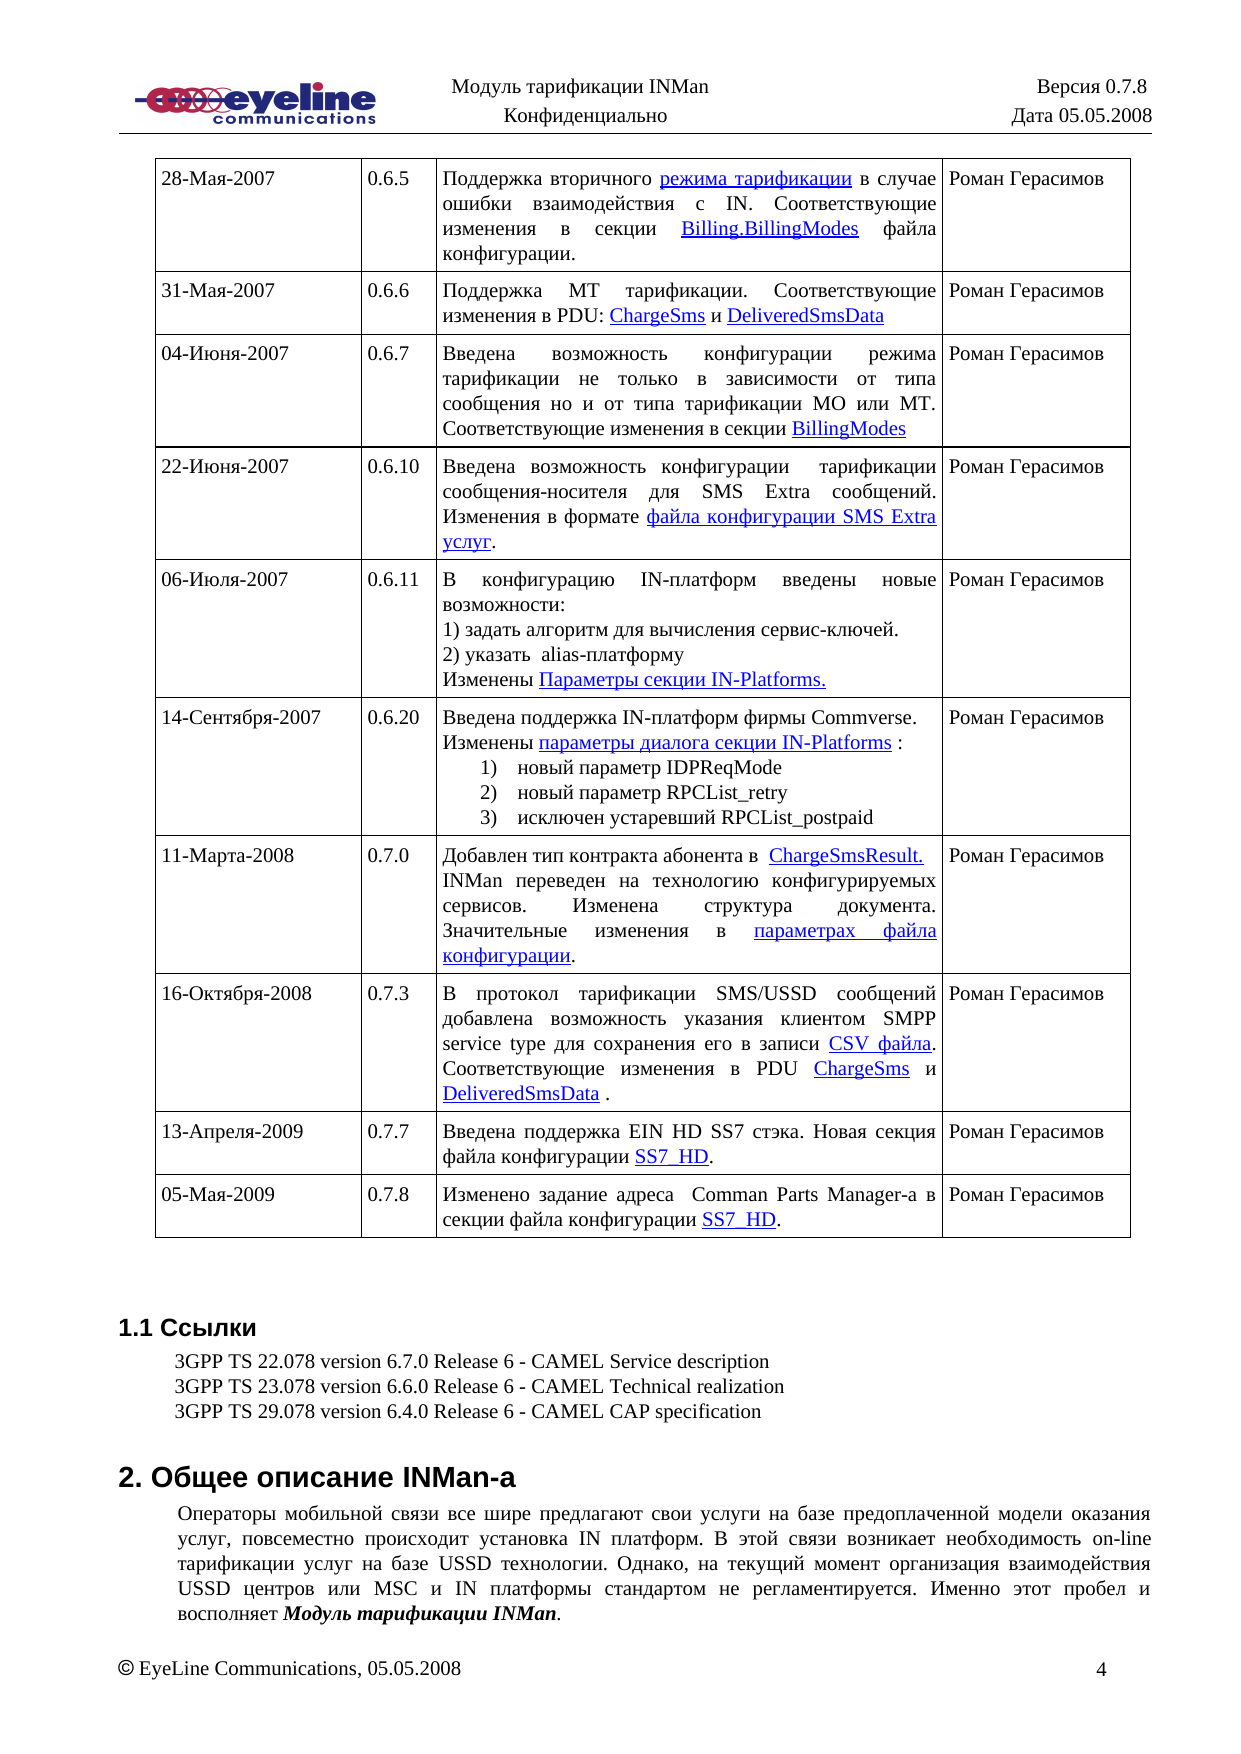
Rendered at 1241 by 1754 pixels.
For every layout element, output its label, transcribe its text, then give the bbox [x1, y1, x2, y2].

table_cell 05-Мая-2009 [156, 1175, 361, 1237]
subtitle Ссылки [118, 1313, 1151, 1342]
table_cell Поддержка MT тарификации. Соответствующие изменения в PDU: ChargeSms и DeliveredSmsData [437, 272, 942, 333]
table_cell 06-Июля-2007 [156, 560, 361, 697]
table_cell Роман Герасимов [943, 1112, 1130, 1174]
table_cell 13-Апреля-2009 [156, 1112, 361, 1174]
table_cell 0.7.8 [362, 1175, 436, 1237]
table_cell 22-Июня-2007 [156, 448, 361, 559]
table_cell 0.6.6 [362, 272, 436, 333]
table_cell Роман Герасимов [943, 335, 1130, 446]
table_cell Роман Герасимов [943, 159, 1130, 271]
text 3GPP TS 29.078 version 6.4.0 Release 6 - CAMEL CAP specification [174, 1398, 1151, 1423]
text 3GPP TS 22.078 version 6.7.0 Release 6 - CAMEL Service description [174, 1348, 1151, 1373]
table_cell 0.7.0 [362, 836, 436, 973]
table_cell 0.6.20 [362, 698, 436, 835]
table_cell Роман Герасимов [943, 448, 1130, 559]
table_cell 14-Сентября-2007 [156, 698, 361, 835]
table_cell Роман Герасимов [943, 1175, 1130, 1237]
text 3GPP TS 23.078 version 6.6.0 Release 6 - CAMEL Technical realization [174, 1373, 1151, 1398]
table_cell Введена возможность конфигурации тарификации сообщения-носителя для SMS Extra сообщений. Изменения в формате файла конфигурации SMS Extra услуг. [437, 448, 942, 559]
table_cell 0.6.10 [362, 448, 436, 559]
table_cell 0.6.11 [362, 560, 436, 697]
table_cell 0.7.7 [362, 1112, 436, 1174]
table_cell 04-Июня-2007 [156, 335, 361, 446]
text Операторы мобильной связи все шире предлагают свои услуги на базе предоплаченной модели оказания услуг, повсеместно происходит установка IN платформ. В этой связи возникает необходимость on-line тарификации услуг на базе USSD технологии. Однако, на текущий момент организация взаимодействия USSD центров или MSC и IN платформы стандартом не регламентируется. Именно этот пробел и восполняет Модуль тарификации INMan. [177, 1500, 1151, 1625]
table_cell В протокол тарификации SMS/USSD сообщений добавлена возможность указания клиентом SMPP service type для сохранения его в записи CSV файла. Соответствующие изменения в PDU ChargeSms и DeliveredSmsData . [437, 974, 942, 1111]
picture [135, 82, 376, 124]
table_cell 16-Октября-2008 [156, 974, 361, 1111]
table_cell Поддержка вторичного режима тарификации в случае ошибки взаимодействия с IN. Соответствующие изменения в секции Billing.BillingModes файла конфигурации. [437, 159, 942, 271]
table_cell В конфигурацию IN-платформ введены новые возможности: 1) задать алгоритм для вычисления сервис-ключей. 2) указать alias-платформу Изменены Параметры секции IN-Platforms. [437, 560, 942, 697]
table_cell Роман Герасимов [943, 836, 1130, 973]
table_cell Роман Герасимов [943, 560, 1130, 697]
table_cell 31-Мая-2007 [156, 272, 361, 333]
table_cell Введена возможность конфигурации режима тарификации не только в зависимости от типа сообщения но и от типа тарификации МО или МТ. Соответствующие изменения в секции BillingModes [437, 335, 942, 446]
subtitle Общее описание INMan-a [118, 1460, 1151, 1494]
table_cell Введена поддержка IN-платформ фирмы Commverse. Изменены параметры диалога секции IN-Platforms : новый параметр IDPReqMode новый параметр RPCList_retry исключен устаревший RPCList_postpaid [437, 698, 942, 835]
table_cell Изменено задание адреса Comman Parts Manager-a в секции файла конфигурации SS7_HD. [437, 1175, 942, 1237]
table_cell Роман Герасимов [943, 698, 1130, 835]
table_cell 0.6.7 [362, 335, 436, 446]
table_cell Роман Герасимов [943, 974, 1130, 1111]
table_cell Добавлен тип контракта абонента в ChargeSmsResult. INMan переведен на технологию конфигурируемых сервисов. Изменена структура документа. Значительные изменения в параметрах файла конфигурации. [437, 836, 942, 973]
table_cell 0.6.5 [362, 159, 436, 271]
table_cell 28-Мая-2007 [156, 159, 361, 271]
table_cell 0.7.3 [362, 974, 436, 1111]
table_cell Роман Герасимов [943, 272, 1130, 333]
table_cell 11-Марта-2008 [156, 836, 361, 973]
table_cell Введена поддержка EIN HD SS7 стэка. Новая секция файла конфигурации SS7_HD. [437, 1112, 942, 1174]
